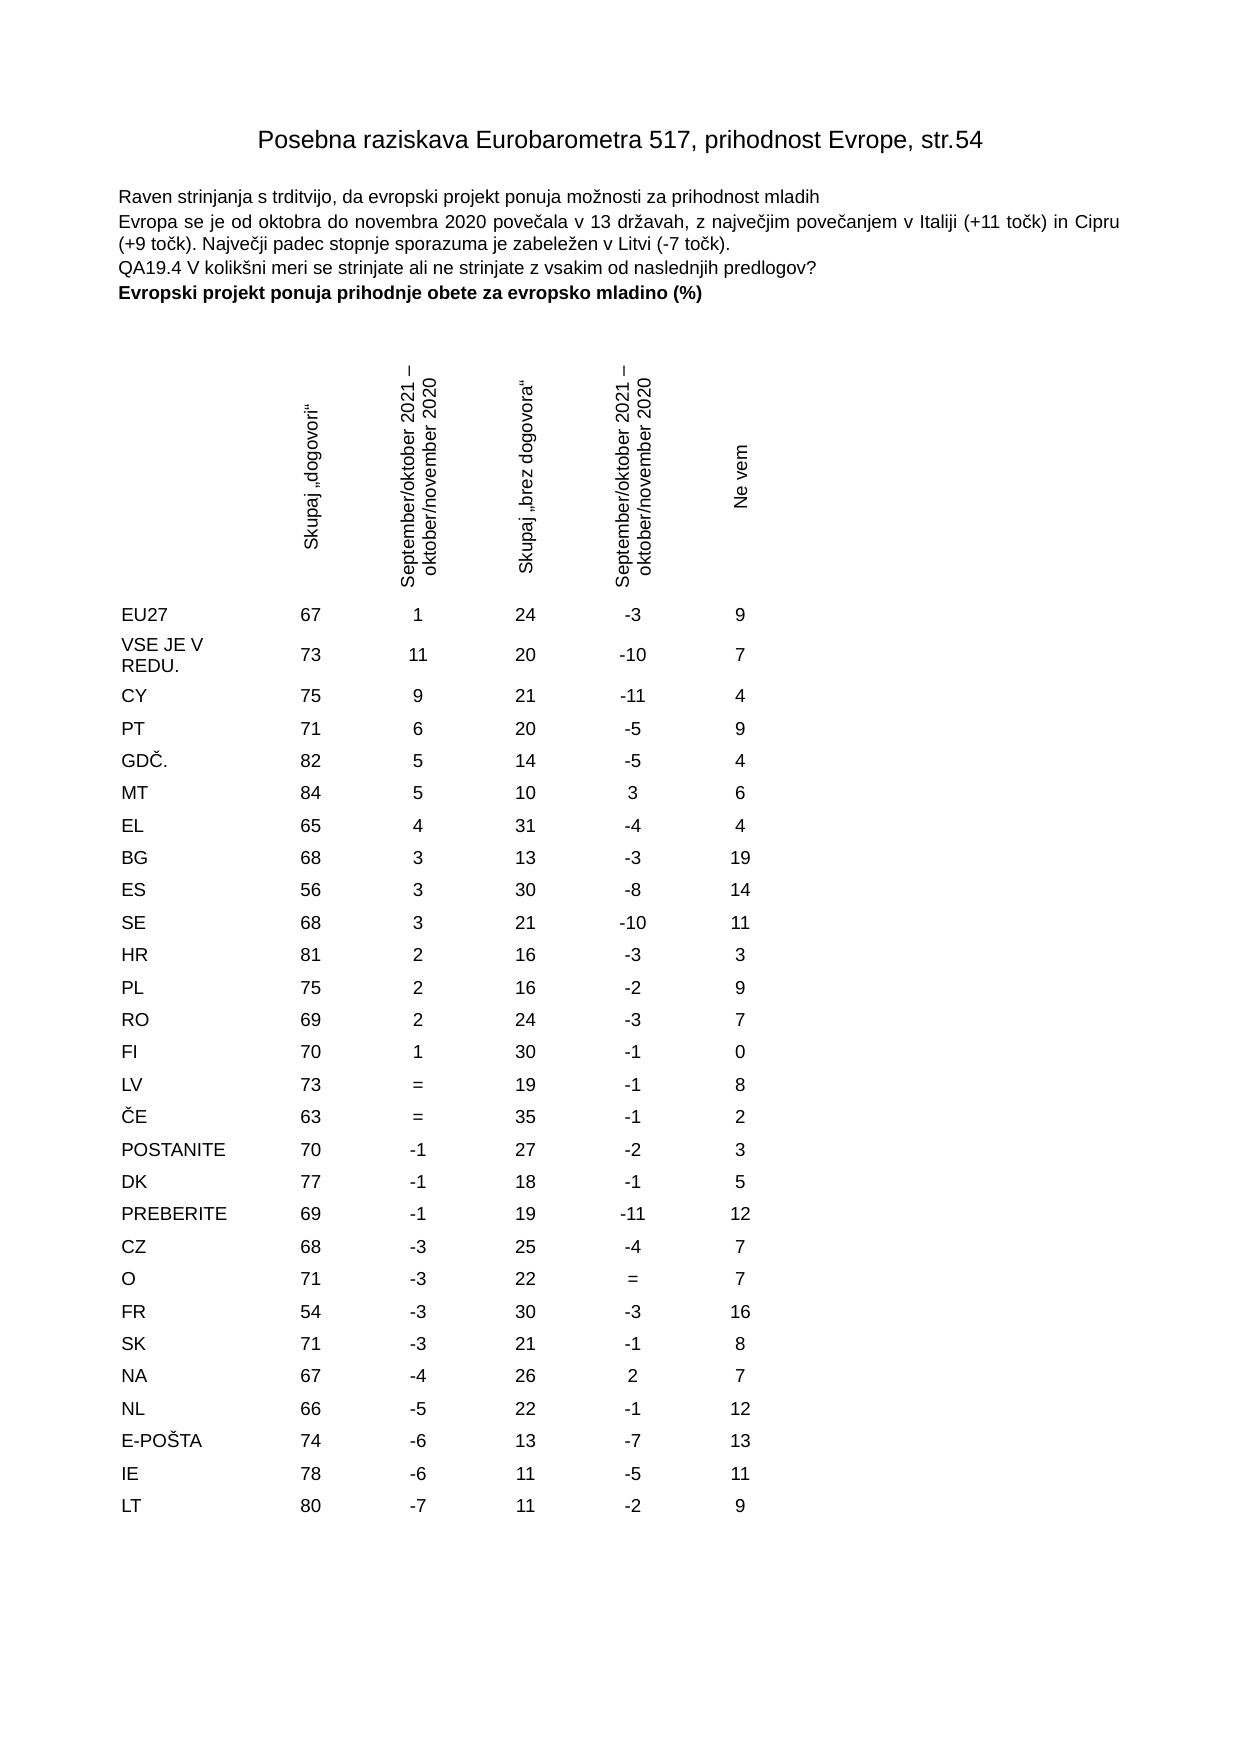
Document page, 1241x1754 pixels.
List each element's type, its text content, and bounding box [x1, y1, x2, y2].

table_cell 13 [686, 1425, 794, 1457]
table_cell 30 [472, 874, 579, 906]
table_cell -5 [579, 712, 686, 744]
table_cell 74 [257, 1425, 364, 1457]
table_cell -11 [579, 1198, 686, 1230]
table_cell DK [118, 1165, 257, 1198]
table_cell -5 [579, 1457, 686, 1489]
table_cell 70 [257, 1133, 364, 1165]
table_cell 7 [686, 631, 794, 679]
table_cell NL [118, 1392, 257, 1424]
table_cell 54 [257, 1295, 364, 1327]
table_cell 11 [686, 1457, 794, 1489]
table_cell 84 [257, 777, 364, 809]
table_cell -11 [579, 680, 686, 712]
table_cell -3 [579, 939, 686, 971]
table_cell 2 [686, 1101, 794, 1133]
table_cell 13 [472, 1425, 579, 1457]
table_cell ČE [118, 1101, 257, 1133]
table_cell EU27 [118, 598, 257, 631]
table_cell 73 [257, 631, 364, 679]
table_cell 63 [257, 1101, 364, 1133]
table_cell -7 [364, 1489, 472, 1522]
table_cell 21 [472, 906, 579, 939]
table_cell GDČ. [118, 744, 257, 777]
table_cell 35 [472, 1101, 579, 1133]
table_cell -3 [579, 841, 686, 874]
table_cell 8 [686, 1068, 794, 1101]
table_cell 3 [364, 841, 472, 874]
table_cell -1 [579, 1392, 686, 1424]
table_header September/oktober 2021 – oktober/november 2020 [364, 356, 472, 598]
table_cell 2 [364, 939, 472, 971]
table_cell -1 [364, 1133, 472, 1165]
table_cell E-POŠTA [118, 1425, 257, 1457]
table_cell O [118, 1263, 257, 1295]
table_cell 68 [257, 906, 364, 939]
table_cell 3 [686, 1133, 794, 1165]
table_cell 6 [364, 712, 472, 744]
table_cell -3 [364, 1328, 472, 1360]
table_cell 5 [364, 777, 472, 809]
table_header Skupaj „dogovori“ [257, 356, 364, 598]
table_header Ne vem [686, 356, 794, 598]
table_cell -2 [579, 1133, 686, 1165]
table_cell 8 [686, 1328, 794, 1360]
table_cell 2 [364, 1004, 472, 1036]
table_cell 67 [257, 598, 364, 631]
table_cell SE [118, 906, 257, 939]
table_cell 69 [257, 1004, 364, 1036]
text Evropski projekt ponuja prihodnje obete za evropsko mladino (%) [118, 282, 1122, 303]
table_cell 5 [364, 744, 472, 777]
table_cell 4 [686, 809, 794, 841]
table_cell -1 [579, 1036, 686, 1068]
table_cell 11 [472, 1489, 579, 1522]
table_cell -1 [579, 1165, 686, 1198]
table_cell 14 [472, 744, 579, 777]
table_cell 19 [472, 1198, 579, 1230]
table_cell 16 [472, 971, 579, 1003]
table_cell 68 [257, 1230, 364, 1263]
table_cell 18 [472, 1165, 579, 1198]
table_cell -6 [364, 1457, 472, 1489]
table_header Skupaj „brez dogovora“ [472, 356, 579, 598]
table_cell LV [118, 1068, 257, 1101]
text QA19.4 V kolikšni meri se strinjate ali ne strinjate z vsakim od naslednjih predlogov? [118, 257, 1122, 279]
table_cell -3 [364, 1230, 472, 1263]
table_cell IE [118, 1457, 257, 1489]
table_cell 30 [472, 1036, 579, 1068]
table_cell -5 [579, 744, 686, 777]
table_cell 12 [686, 1392, 794, 1424]
table_cell 66 [257, 1392, 364, 1424]
table_cell 21 [472, 1328, 579, 1360]
table_cell MT [118, 777, 257, 809]
table_cell ES [118, 874, 257, 906]
table_cell = [364, 1068, 472, 1101]
table_cell -3 [579, 1004, 686, 1036]
table_cell 26 [472, 1360, 579, 1392]
table_cell = [364, 1101, 472, 1133]
table_cell PT [118, 712, 257, 744]
table_cell RO [118, 1004, 257, 1036]
table_cell 3 [579, 777, 686, 809]
table_cell -2 [579, 971, 686, 1003]
table_cell 10 [472, 777, 579, 809]
table_cell 22 [472, 1263, 579, 1295]
table_cell EL [118, 809, 257, 841]
table_cell PREBERITE [118, 1198, 257, 1230]
table_cell 16 [472, 939, 579, 971]
table_cell VSE JE V REDU. [118, 631, 257, 679]
table_cell 9 [686, 598, 794, 631]
table_cell BG [118, 841, 257, 874]
table_cell 7 [686, 1004, 794, 1036]
table_cell SK [118, 1328, 257, 1360]
table_cell 0 [686, 1036, 794, 1068]
table_cell FI [118, 1036, 257, 1068]
table_cell 12 [686, 1198, 794, 1230]
table_cell 6 [686, 777, 794, 809]
table_cell 20 [472, 712, 579, 744]
table_cell 13 [472, 841, 579, 874]
table_cell CZ [118, 1230, 257, 1263]
table_cell 75 [257, 971, 364, 1003]
table_cell = [579, 1263, 686, 1295]
table_cell 3 [686, 939, 794, 971]
table_cell 68 [257, 841, 364, 874]
table_cell -1 [579, 1068, 686, 1101]
table_cell 22 [472, 1392, 579, 1424]
table_cell -8 [579, 874, 686, 906]
table_cell 3 [364, 906, 472, 939]
table_cell 7 [686, 1230, 794, 1263]
table_cell -1 [579, 1101, 686, 1133]
table_cell 11 [472, 1457, 579, 1489]
table_cell LT [118, 1489, 257, 1522]
table_cell -6 [364, 1425, 472, 1457]
table_cell -4 [579, 1230, 686, 1263]
text Raven strinjanja s trditvijo, da evropski projekt ponuja možnosti za prihodnost mladih [118, 186, 1122, 208]
table_cell 5 [686, 1165, 794, 1198]
table_cell -1 [364, 1165, 472, 1198]
table_header [118, 356, 257, 598]
table_cell POSTANITE [118, 1133, 257, 1165]
table_cell 70 [257, 1036, 364, 1068]
table_cell 1 [364, 598, 472, 631]
table_cell 2 [579, 1360, 686, 1392]
table_cell 9 [686, 1489, 794, 1522]
table_cell CY [118, 680, 257, 712]
table_cell 80 [257, 1489, 364, 1522]
table_cell -1 [364, 1198, 472, 1230]
table_header September/oktober 2021 – oktober/november 2020 [579, 356, 686, 598]
table_cell 1 [364, 1036, 472, 1068]
table_cell -3 [364, 1295, 472, 1327]
table_cell -10 [579, 631, 686, 679]
table_cell 77 [257, 1165, 364, 1198]
table_cell -2 [579, 1489, 686, 1522]
table_cell NA [118, 1360, 257, 1392]
table_cell -4 [364, 1360, 472, 1392]
text Evropa se je od oktobra do novembra 2020 povečala v 13 državah, z največjim povečanjem v Italiji (+11 točk) in Cipru (+9 točk). Največji padec stopnje sporazuma je zabeležen v Litvi (-7 točk). [118, 211, 1122, 254]
table_cell 27 [472, 1133, 579, 1165]
table_cell 78 [257, 1457, 364, 1489]
table_cell 67 [257, 1360, 364, 1392]
table_cell 24 [472, 598, 579, 631]
table_cell 7 [686, 1360, 794, 1392]
table_cell 31 [472, 809, 579, 841]
table_cell -4 [579, 809, 686, 841]
table_cell 16 [686, 1295, 794, 1327]
table_cell 9 [364, 680, 472, 712]
table_cell 19 [686, 841, 794, 874]
table_cell 9 [686, 712, 794, 744]
table_cell 69 [257, 1198, 364, 1230]
table_cell 25 [472, 1230, 579, 1263]
table_cell 2 [364, 971, 472, 1003]
table_cell 56 [257, 874, 364, 906]
table_cell 4 [686, 744, 794, 777]
table_cell HR [118, 939, 257, 971]
table_cell -1 [579, 1328, 686, 1360]
table_cell 30 [472, 1295, 579, 1327]
table_cell 9 [686, 971, 794, 1003]
table_cell -3 [579, 1295, 686, 1327]
table_cell 7 [686, 1263, 794, 1295]
table_cell 73 [257, 1068, 364, 1101]
table_cell 20 [472, 631, 579, 679]
table_cell 4 [686, 680, 794, 712]
table_cell 71 [257, 1328, 364, 1360]
table_cell 71 [257, 712, 364, 744]
table_cell FR [118, 1295, 257, 1327]
table_cell 81 [257, 939, 364, 971]
table_cell -7 [579, 1425, 686, 1457]
table_cell -3 [579, 598, 686, 631]
table_cell -10 [579, 906, 686, 939]
table_cell 14 [686, 874, 794, 906]
table_cell 21 [472, 680, 579, 712]
table_cell 19 [472, 1068, 579, 1101]
table_cell 11 [364, 631, 472, 679]
table_cell 65 [257, 809, 364, 841]
table_cell 11 [686, 906, 794, 939]
table_cell PL [118, 971, 257, 1003]
table_cell -5 [364, 1392, 472, 1424]
table_cell 24 [472, 1004, 579, 1036]
table_cell -3 [364, 1263, 472, 1295]
table_cell 71 [257, 1263, 364, 1295]
table_cell 3 [364, 874, 472, 906]
table_cell 4 [364, 809, 472, 841]
table_cell 82 [257, 744, 364, 777]
table_cell 75 [257, 680, 364, 712]
